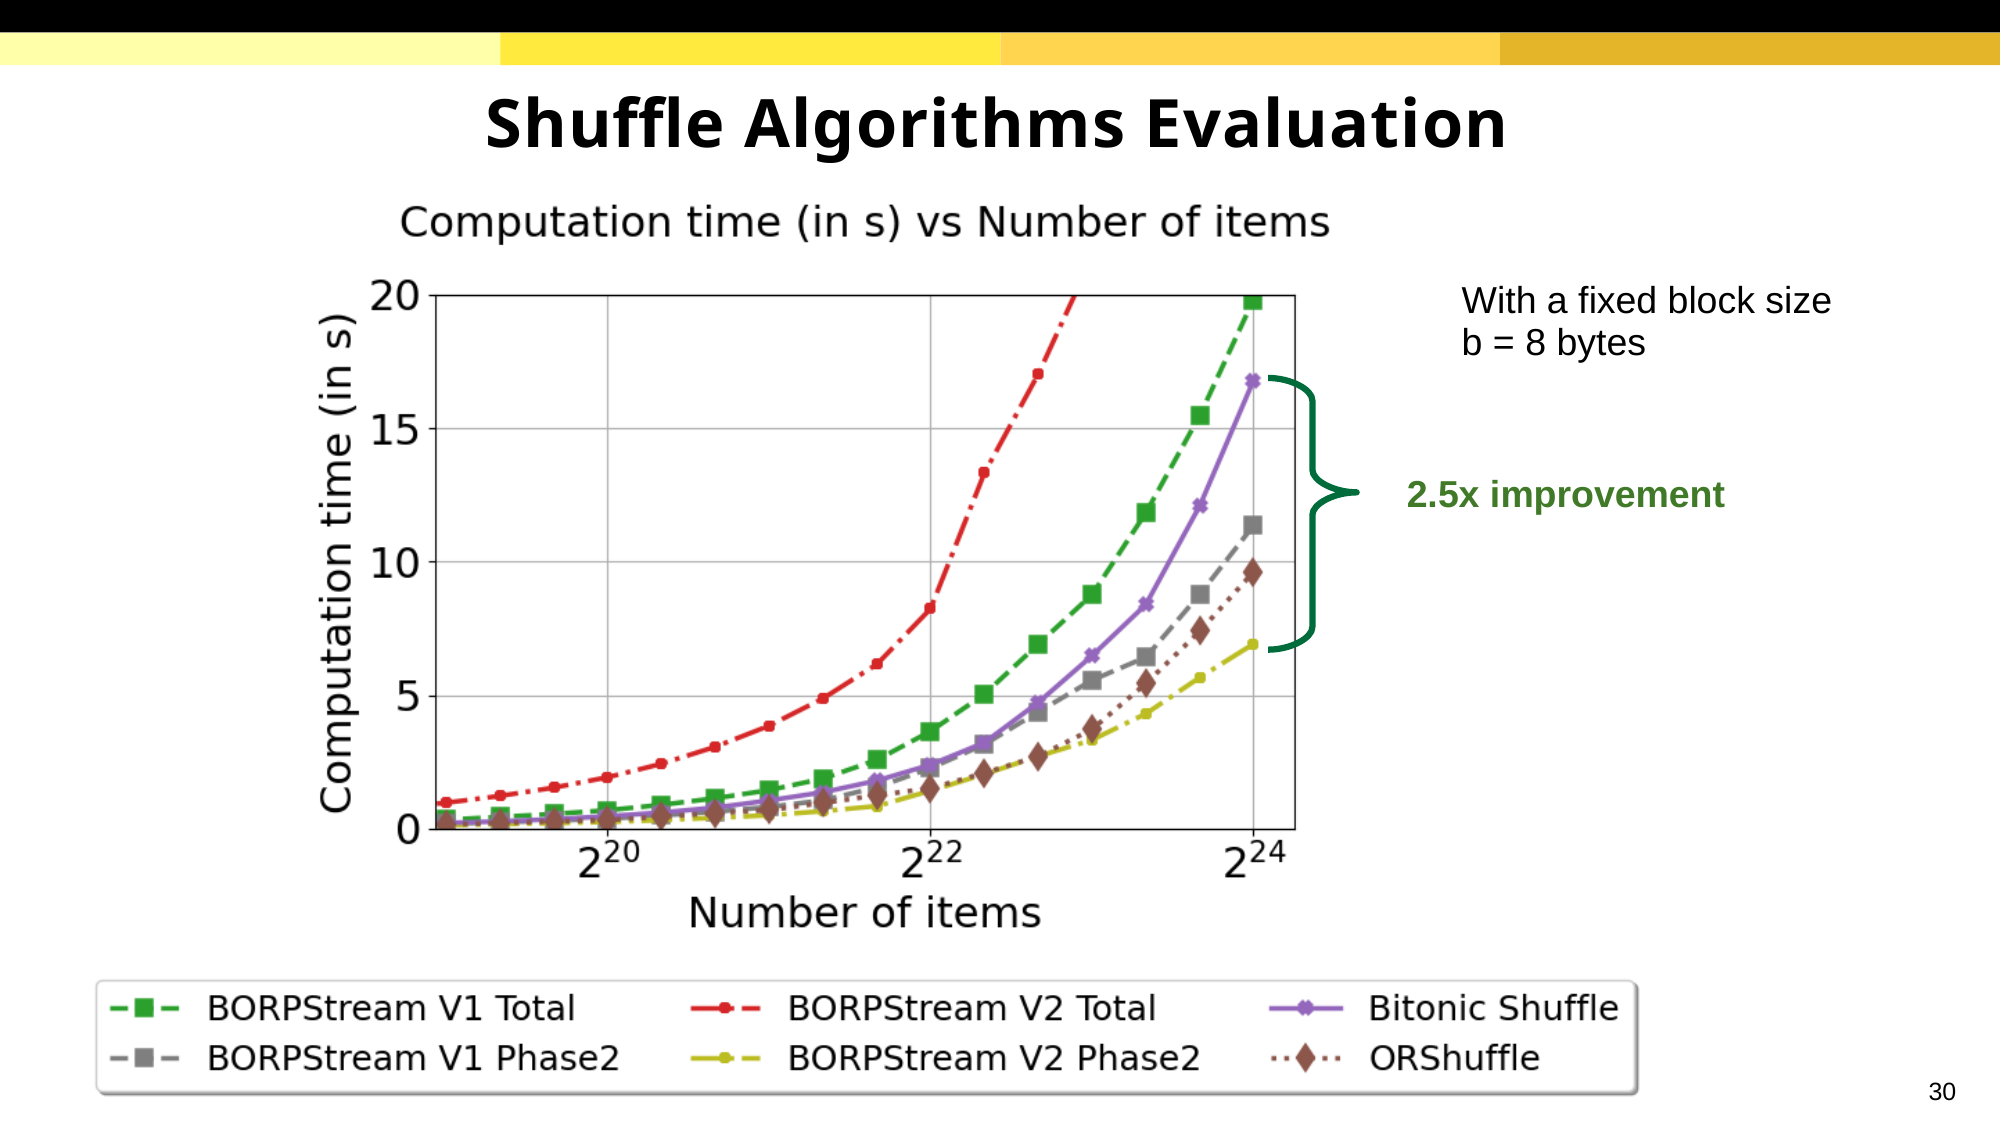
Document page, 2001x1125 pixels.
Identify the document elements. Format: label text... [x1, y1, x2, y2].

title Shuffle Algorithms Evaluation [48, 53, 1947, 201]
text_box With a fixed block size b = 8 bytes [1446, 271, 1932, 371]
picture [82, 201, 1648, 1105]
text_box 30 [1913, 1070, 1972, 1114]
text_box 2.5x improvement [1392, 466, 1747, 566]
